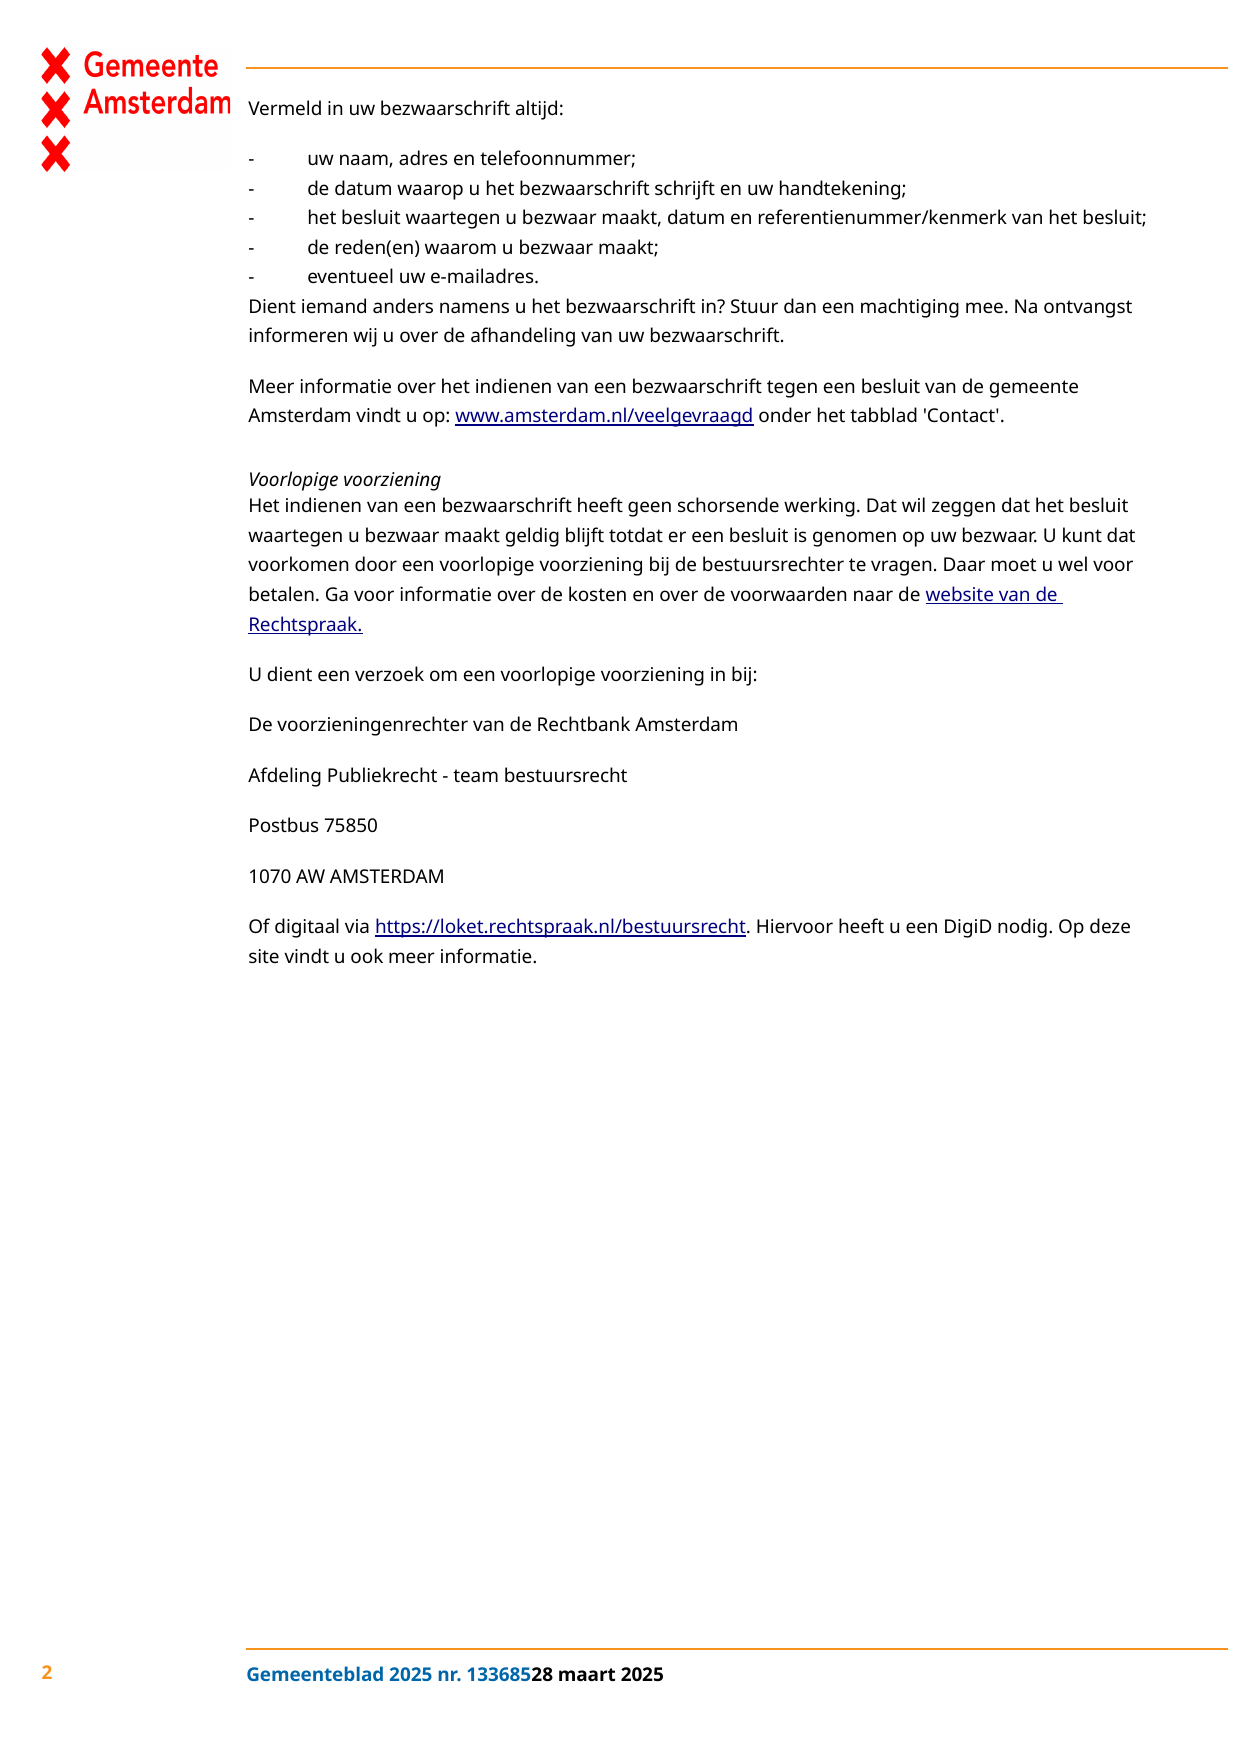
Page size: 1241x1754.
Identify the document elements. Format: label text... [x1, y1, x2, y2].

list de datum waarop u het bezwaarschrift schrijft en uw handtekening; [248, 175, 1152, 201]
text Afdeling Publiekrecht - team bestuursrecht [248, 762, 1152, 788]
text 1070 AW AMSTERDAM [248, 863, 1152, 888]
text Postbus 75850 [248, 812, 1152, 838]
text Of digitaal via https://loket.rechtspraak.nl/bestuursrecht. Hiervoor heeft u een DigiD nodig. Op deze site vindt u ook meer informatie. [248, 913, 1152, 968]
list eventueel uw e-mailadres. [248, 263, 1152, 289]
text U dient een verzoek om een voorlopige voorziening in bij: [248, 661, 1152, 687]
text Meer informatie over het indienen van een bezwaarschrift tegen een besluit van de gemeente Amsterdam vindt u op: www.amsterdam.nl/veelgevraagd onder het tabblad 'Contact'. [248, 373, 1152, 428]
picture [41, 47, 231, 172]
list het besluit waartegen u bezwaar maakt, datum en referentienummer/kenmerk van het besluit; [248, 204, 1152, 230]
list de reden(en) waarom u bezwaar maakt; [248, 234, 1152, 260]
text Vermeld in uw bezwaarschrift altijd: [248, 95, 1152, 121]
text De voorzieningenrechter van de Rechtbank Amsterdam [248, 712, 1152, 737]
text Dient iemand anders namens u het bezwaarschrift in? Stuur dan een machtiging mee. Na ontvangst informeren wij u over de afhandeling van uw bezwaarschrift. [248, 293, 1152, 348]
text Het indienen van een bezwaarschrift heeft geen schorsende werking. Dat wil zeggen dat het besluit waartegen u bezwaar maakt geldig blijft totdat er een besluit is genomen op uw bezwaar. U kunt dat voorkomen door een voorlopige voorziening bij de bestuursrechter te vragen. Daar moet u wel voor betalen. Ga voor informatie over de kosten en over de voorwaarden naar de website van de Rechtspraak. [248, 492, 1152, 636]
list uw naam, adres en telefoonnummer; [248, 145, 1152, 171]
text Voorlopige voorziening [248, 467, 1152, 492]
